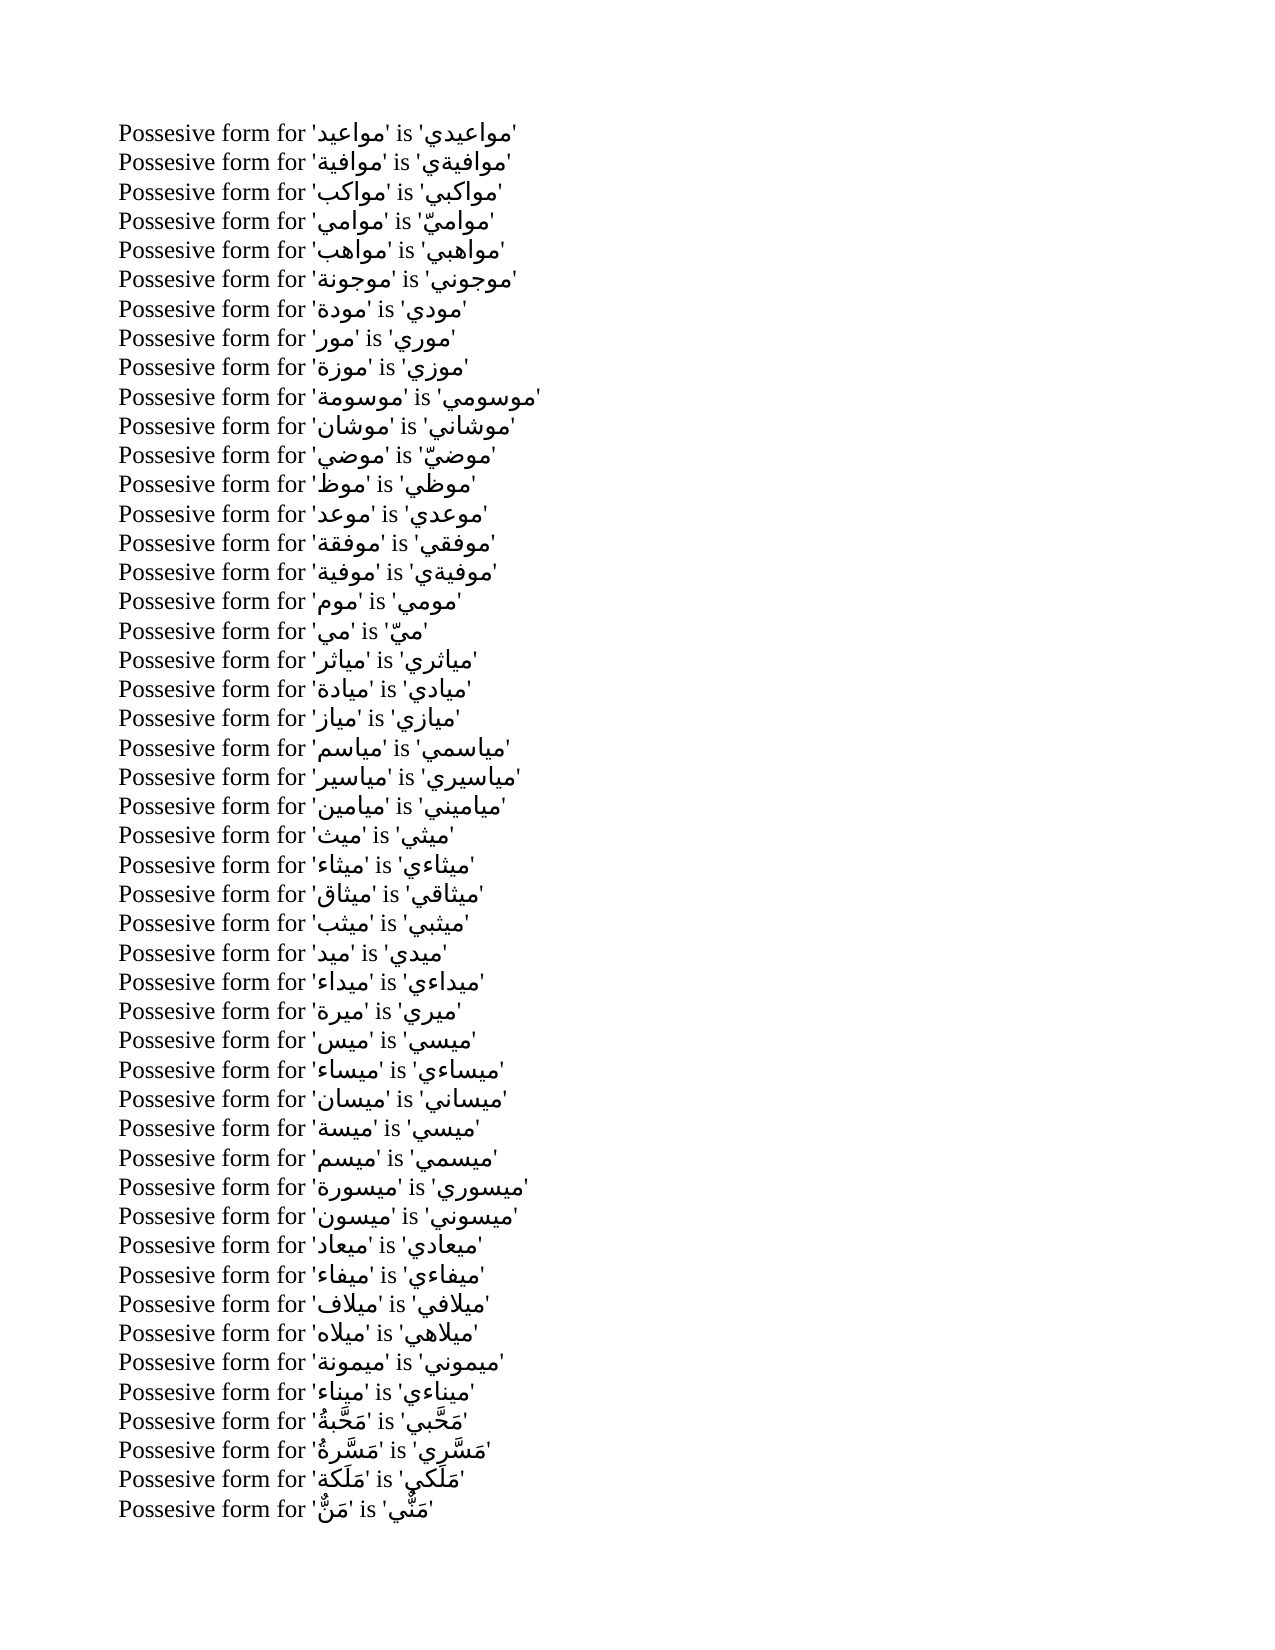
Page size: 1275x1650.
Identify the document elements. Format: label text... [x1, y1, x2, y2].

text Possesive form for 'مَسَّرةُ' is 'مَسَّري' [118, 1435, 1157, 1464]
text Possesive form for 'موزة' is 'موزي' [118, 352, 1157, 382]
text Possesive form for 'ميداء' is 'ميداءي' [118, 967, 1157, 996]
text Possesive form for 'ميسان' is 'ميساني' [118, 1084, 1157, 1113]
text Possesive form for 'مور' is 'موري' [118, 323, 1157, 352]
text Possesive form for 'ميسة' is 'ميسي' [118, 1113, 1157, 1143]
text Possesive form for 'ميادة' is 'ميادي' [118, 674, 1157, 703]
text Possesive form for 'موضي' is 'موضيّ' [118, 440, 1157, 469]
text Possesive form for 'مَلَكة' is 'مَلَكي' [118, 1464, 1157, 1494]
text Possesive form for 'مياز' is 'ميازي' [118, 703, 1157, 733]
text Possesive form for 'ميث' is 'ميثي' [118, 821, 1157, 850]
text Possesive form for 'مواكب' is 'مواكبي' [118, 177, 1157, 206]
text Possesive form for 'ميثب' is 'ميثبي' [118, 908, 1157, 938]
text Possesive form for 'ميفاء' is 'ميفاءي' [118, 1260, 1157, 1289]
text Possesive form for 'ميس' is 'ميسي' [118, 1026, 1157, 1055]
text Possesive form for 'ميسون' is 'ميسوني' [118, 1201, 1157, 1230]
text Possesive form for 'موظ' is 'موظي' [118, 469, 1157, 499]
text Possesive form for 'ميثاء' is 'ميثاءي' [118, 850, 1157, 879]
text Possesive form for 'ميثاق' is 'ميثاقي' [118, 879, 1157, 908]
text Possesive form for 'ميساء' is 'ميساءي' [118, 1055, 1157, 1084]
text Possesive form for 'ميسورة' is 'ميسوري' [118, 1172, 1157, 1201]
text Possesive form for 'ميمونة' is 'ميموني' [118, 1347, 1157, 1377]
text Possesive form for 'مياثر' is 'مياثري' [118, 645, 1157, 674]
text Possesive form for 'ميناء' is 'ميناءي' [118, 1377, 1157, 1406]
text Possesive form for 'موامي' is 'مواميّ' [118, 206, 1157, 235]
text Possesive form for 'موفية' is 'موفيةي' [118, 557, 1157, 586]
text Possesive form for 'ميامين' is 'مياميني' [118, 791, 1157, 821]
text Possesive form for 'موافية' is 'موافيةي' [118, 147, 1157, 177]
text Possesive form for 'موجونة' is 'موجوني' [118, 264, 1157, 294]
text Possesive form for 'مواعيد' is 'مواعيدي' [118, 118, 1157, 147]
text Possesive form for 'موشان' is 'موشاني' [118, 411, 1157, 440]
text Possesive form for 'موسومة' is 'موسومي' [118, 382, 1157, 411]
text Possesive form for 'ميعاد' is 'ميعادي' [118, 1230, 1157, 1260]
text Possesive form for 'موعد' is 'موعدي' [118, 499, 1157, 528]
text Possesive form for 'ميرة' is 'ميري' [118, 996, 1157, 1026]
text Possesive form for 'ميسم' is 'ميسمي' [118, 1143, 1157, 1172]
text Possesive form for 'ميد' is 'ميدي' [118, 938, 1157, 967]
text Possesive form for 'موفقة' is 'موفقي' [118, 528, 1157, 557]
text Possesive form for 'مي' is 'ميّ' [118, 616, 1157, 645]
text Possesive form for 'مواهب' is 'مواهبي' [118, 235, 1157, 264]
text Possesive form for 'ميلاف' is 'ميلافي' [118, 1289, 1157, 1318]
text Possesive form for 'مودة' is 'مودي' [118, 294, 1157, 323]
text Possesive form for 'موم' is 'مومي' [118, 586, 1157, 616]
text Possesive form for 'مَحَّبةُ' is 'مَحَّبي' [118, 1406, 1157, 1435]
text Possesive form for 'مياسير' is 'مياسيري' [118, 762, 1157, 791]
text Possesive form for 'ميلاه' is 'ميلاهي' [118, 1318, 1157, 1347]
text Possesive form for 'مَنٌّ' is 'مَنٌّي' [118, 1494, 1157, 1523]
text Possesive form for 'مياسم' is 'مياسمي' [118, 733, 1157, 762]
